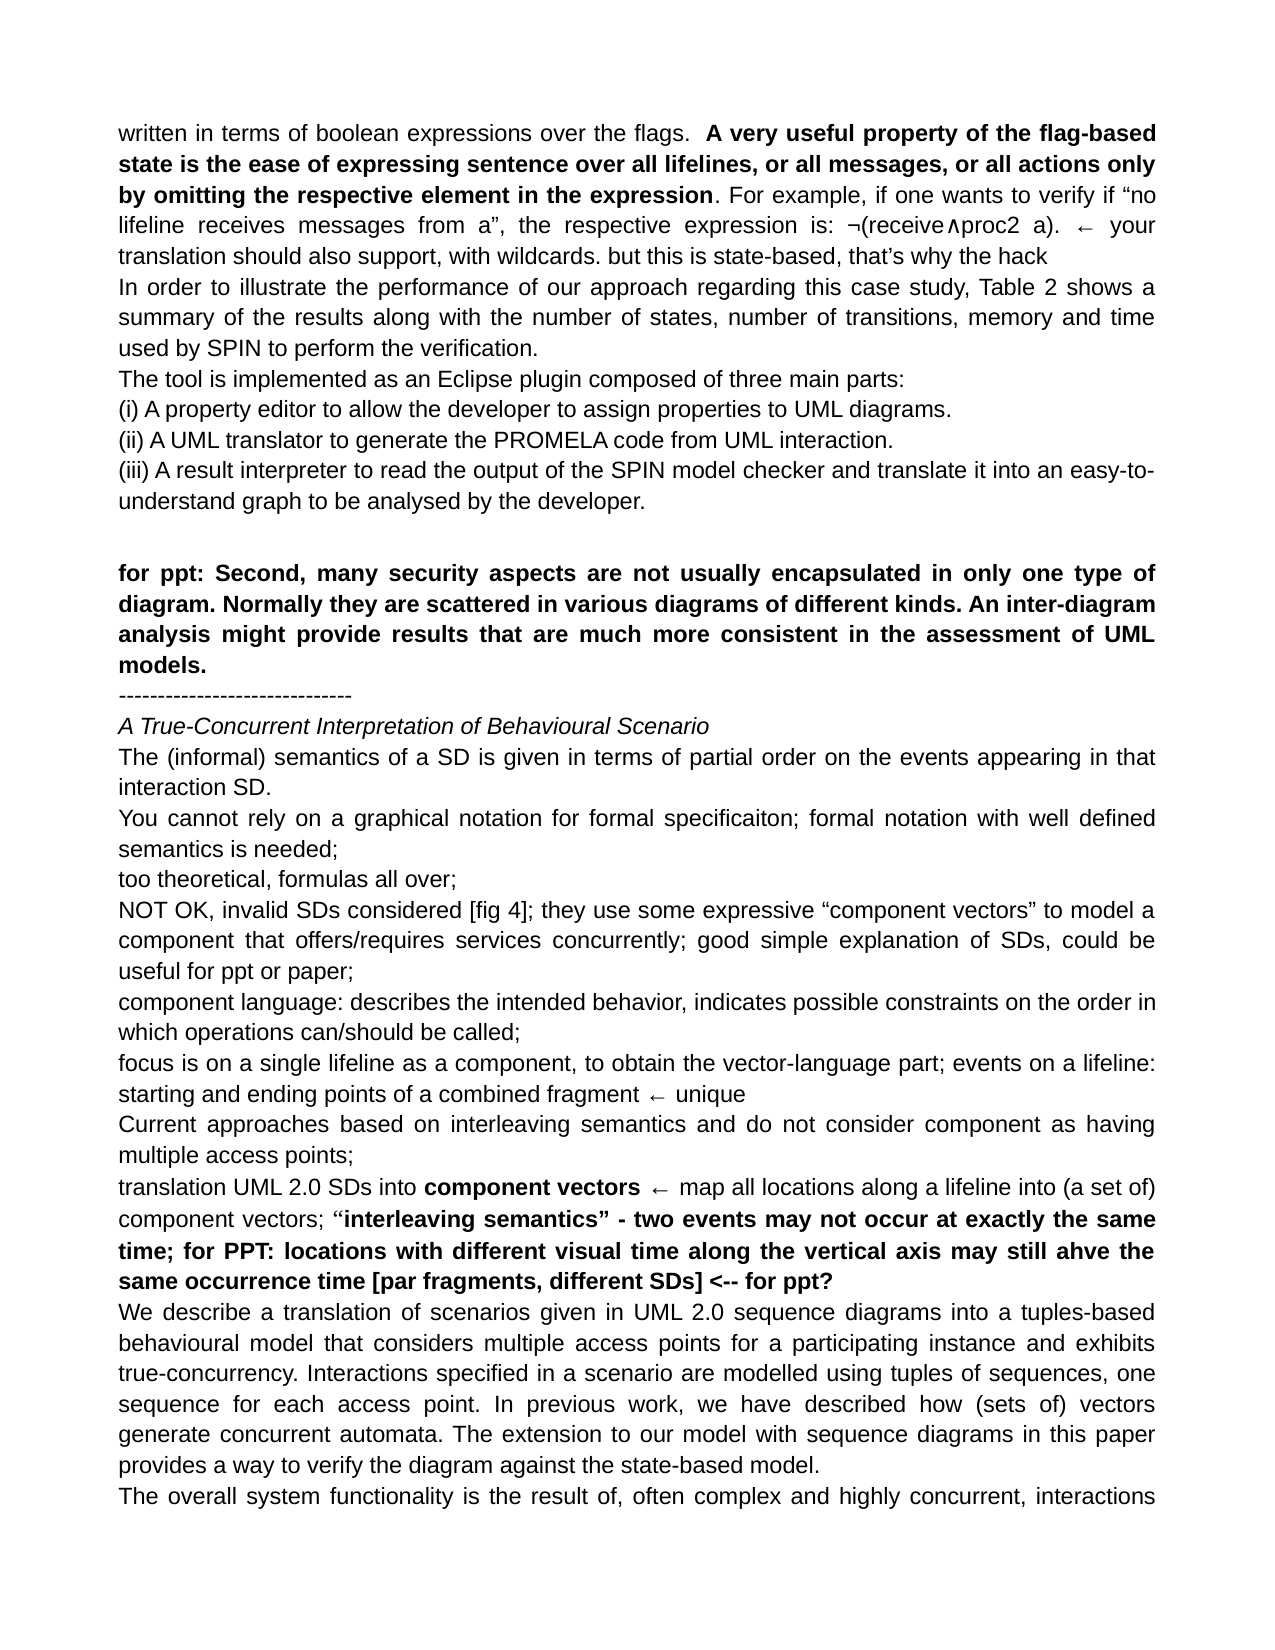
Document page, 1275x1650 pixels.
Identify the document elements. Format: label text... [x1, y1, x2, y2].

text for ppt: Second, many security aspects are not usually encapsulated in only one type of diagram. Normally they are scattered in various diagrams of different kinds. An inter-diagram analysis might provide results that are much more consistent in the assessment of UML models. [118, 559, 1157, 678]
text focus is on a single lifeline as a component, to obtain the vector-language part; events on a lifeline: starting and ending points of a combined fragment ← unique [118, 1049, 1157, 1107]
text Current approaches based on interleaving semantics and do not consider component as having multiple access points; [118, 1111, 1157, 1168]
text (iii) A result interpreter to read the output of the SPIN model checker and translate it into an easy-to-understand graph to be analysed by the developer. [118, 457, 1157, 514]
text NOT OK, invalid SDs considered [fig 4]; they use some expressive “component vectors” to model a component that offers/requires services concurrently; good simple explanation of SDs, could be useful for ppt or paper; [118, 896, 1157, 984]
text ------------------------------ A True-Concurrent Interpretation of Behavioural Scenario [118, 682, 1157, 739]
text In order to illustrate the performance of our approach regarding this case study, Table 2 shows a summary of the results along with the number of states, number of transitions, memory and time used by SPIN to perform the verification. [118, 273, 1157, 361]
text The (informal) semantics of a SD is given in terms of partial order on the events appearing in that interaction SD. [118, 743, 1157, 801]
text You cannot rely on a graphical notation for formal specificaiton; formal notation with well defined semantics is needed; [118, 804, 1157, 862]
text The tool is implemented as an Eclipse plugin composed of three main parts: [118, 365, 1157, 392]
text too theoretical, formulas all over; [118, 866, 1157, 892]
text The overall system functionality is the result of, often complex and highly concurrent, interactions [118, 1482, 1157, 1509]
text (i) A property editor to allow the developer to assign properties to UML diagrams. [118, 396, 1157, 422]
text We describe a translation of scenarios given in UML 2.0 sequence diagrams into a tuples-based behavioural model that considers multiple access points for a participating instance and exhibits true-concurrency. Interactions specified in a scenario are modelled using tuples of sequences, one sequence for each access point. In previous work, we have described how (sets of) vectors generate concurrent automata. The extension to our model with sequence diagrams in this paper provides a way to verify the diagram against the state-based model. [118, 1298, 1157, 1478]
text translation UML 2.0 SDs into component vectors ← map all locations along a lifeline into (a set of) component vectors; “interleaving semantics” - two events may not occur at exactly the same time; for PPT: locations with different visual time along the vertical axis may still ahve the same occurrence time [par fragments, different SDs] <-- for ppt? [118, 1172, 1157, 1294]
text written in terms of boolean expressions over the flags. A very useful property of the flag-based state is the ease of expressing sentence over all lifelines, or all messages, or all actions only by omitting the respective element in the expression. For example, if one wants to verify if “no lifeline receives messages from a”, the respective expression is: ¬(receive∧proc2 a). ← your translation should also support, with wildcards. but this is state-based, that’s why the hack [118, 118, 1157, 269]
text component language: describes the intended behavior, indicates possible constraints on the order in which operations can/should be called; [118, 988, 1157, 1046]
text (ii) A UML translator to generate the PROMELA code from UML interaction. [118, 426, 1157, 453]
